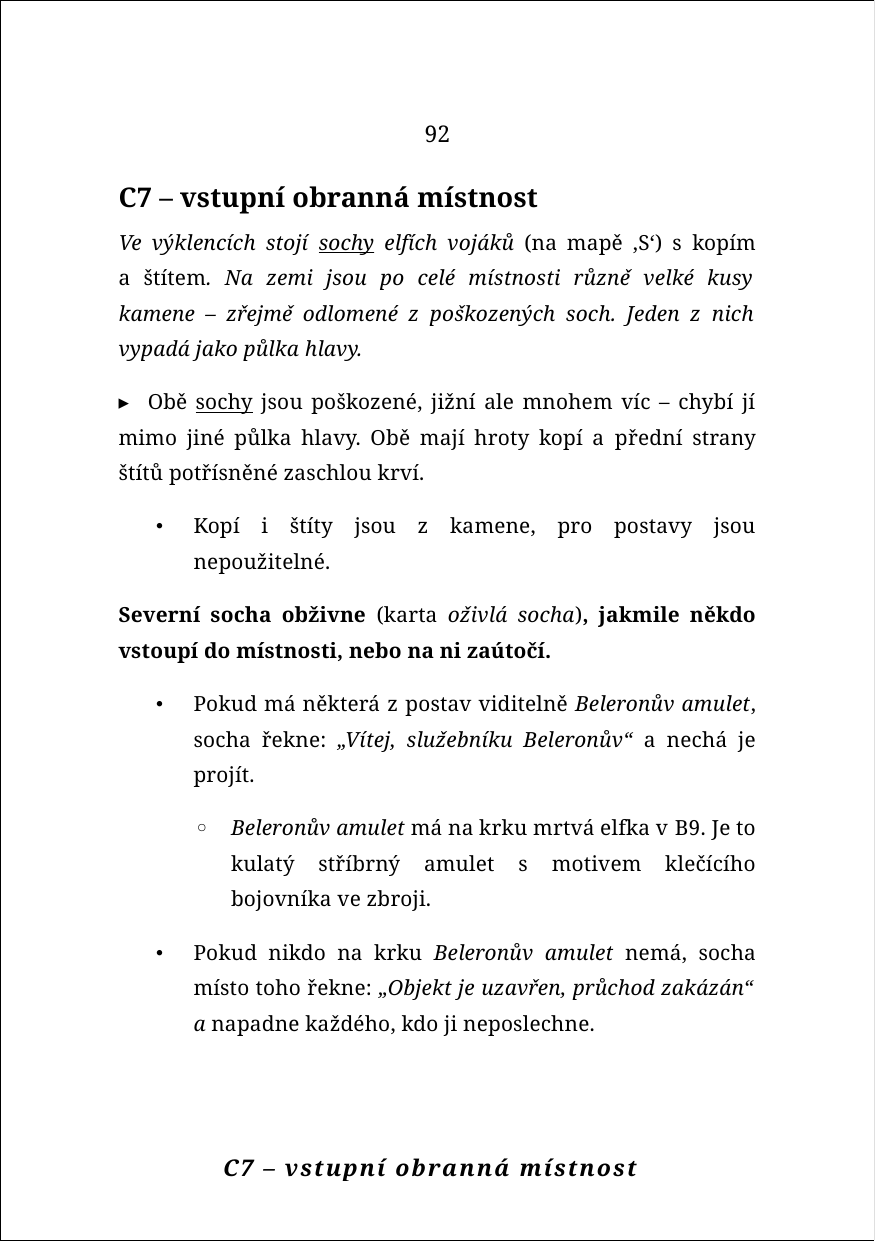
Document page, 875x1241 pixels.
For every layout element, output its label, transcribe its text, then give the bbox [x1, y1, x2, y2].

text Ve výklencích stojí sochy elfích vojáků (na mapě ‚S‘) s⁠ kopím a⁠ štítem. Na zemi jsou po celé místnosti různě velké kusy kamene – zřejmě odlomené z⁠ poškozených soch. Jeden z⁠ nich vypadá jako půlka hlavy. [118, 228, 756, 363]
list Pokud nikdo na krku Beleronův amulet nemá, socha místo toho řekne: „Objekt je uzavřen, průchod zakázán“ a⁠ napadne každého, kdo ji neposlechne. [156, 938, 756, 1037]
list Beleronův amulet má na krku mrtvá elfka v⁠ B9. Je to kulatý stříbrný amulet s⁠ motivem klečícího bojovníka ve zbroji. [193, 813, 756, 913]
text Severní socha obživne (karta oživlá socha), jakmile někdo vstoupí do místnosti, nebo na ni zaútočí. [118, 600, 756, 664]
subtitle C7 – vstupní obranná místnost [118, 179, 756, 216]
list Kopí i⁠ štíty jsou z⁠ kamene, pro postavy jsou nepoužitelné. [156, 512, 756, 576]
text ▸ Obě sochy jsou poškozené, jižní ale mnohem víc – chybí jí mimo jiné půlka hlavy. Obě mají hroty kopí a⁠ přední strany štítů potřísněné zaschlou krví. [118, 387, 756, 487]
list Pokud má některá z⁠ postav viditelně Beleronův amulet, socha řekne: „Vítej, služebníku Beleronův“ a⁠ nechá je projít. [156, 689, 756, 789]
